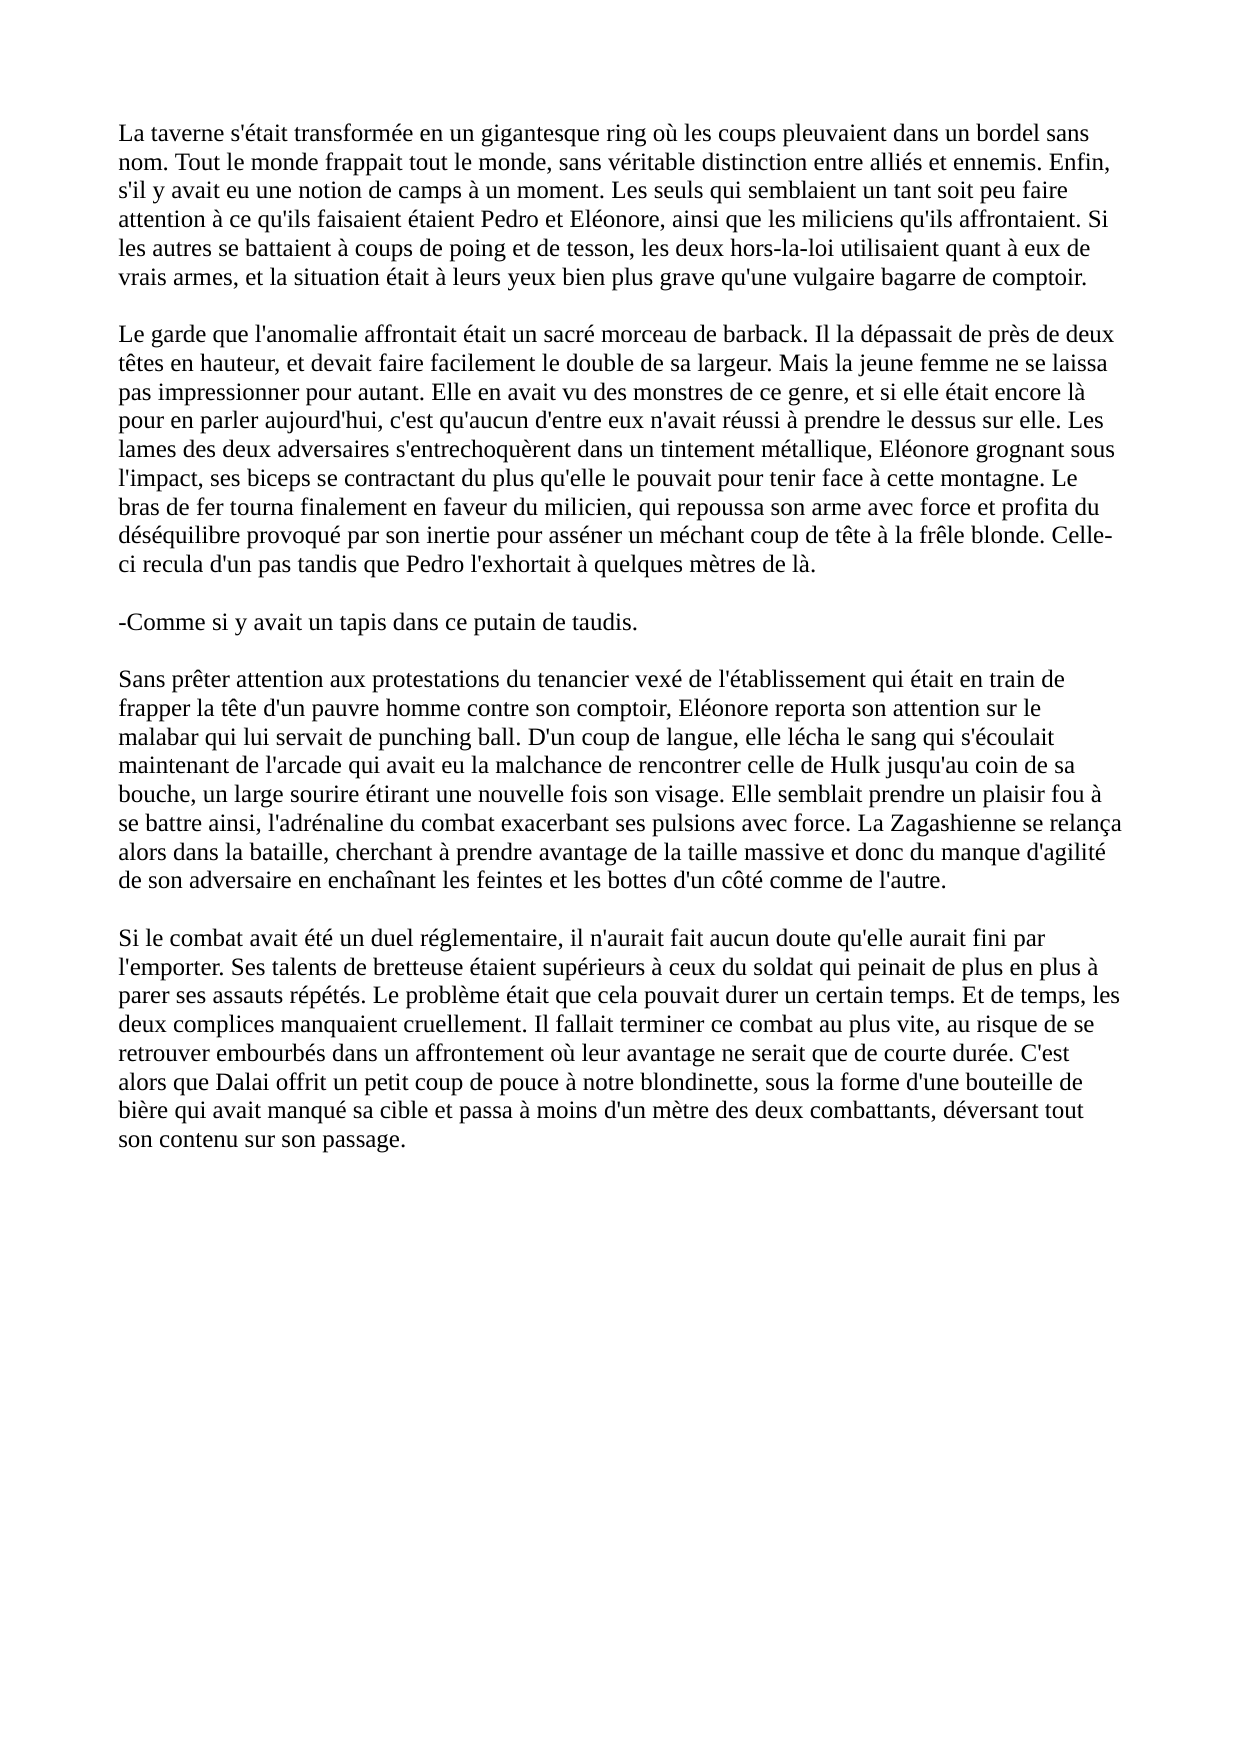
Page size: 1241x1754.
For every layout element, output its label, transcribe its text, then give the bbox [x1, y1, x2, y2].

text La taverne s'était transformée en un gigantesque ring où les coups pleuvaient dans un bordel sans nom. Tout le monde frappait tout le monde, sans véritable distinction entre alliés et ennemis. Enfin, s'il y avait eu une notion de camps à un moment. Les seuls qui semblaient un tant soit peu faire attention à ce qu'ils faisaient étaient Pedro et Eléonore, ainsi que les miliciens qu'ils affrontaient. Si les autres se battaient à coups de poing et de tesson, les deux hors-la-loi utilisaient quant à eux de vrais armes, et la situation était à leurs yeux bien plus grave qu'une vulgaire bagarre de comptoir. [118, 118, 1122, 291]
text Sans prêter attention aux protestations du tenancier vexé de l'établissement qui était en train de frapper la tête d'un pauvre homme contre son comptoir, Eléonore reporta son attention sur le malabar qui lui servait de punching ball. D'un coup de langue, elle lécha le sang qui s'écoulait maintenant de l'arcade qui avait eu la malchance de rencontrer celle de Hulk jusqu'au coin de sa bouche, un large sourire étirant une nouvelle fois son visage. Elle semblait prendre un plaisir fou à se battre ainsi, l'adrénaline du combat exacerbant ses pulsions avec force. La Zagashienne se relança alors dans la bataille, cherchant à prendre avantage de la taille massive et donc du manque d'agilité de son adversaire en enchaînant les feintes et les bottes d'un côté comme de l'autre. [118, 664, 1122, 894]
text -Comme si y avait un tapis dans ce putain de taudis. [118, 607, 1122, 636]
text Si le combat avait été un duel réglementaire, il n'aurait fait aucun doute qu'elle aurait fini par l'emporter. Ses talents de bretteuse étaient supérieurs à ceux du soldat qui peinait de plus en plus à parer ses assauts répétés. Le problème était que cela pouvait durer un certain temps. Et de temps, les deux complices manquaient cruellement. Il fallait terminer ce combat au plus vite, au risque de se retrouver embourbés dans un affrontement où leur avantage ne serait que de courte durée. C'est alors que Dalai offrit un petit coup de pouce à notre blondinette, sous la forme d'une bouteille de bière qui avait manqué sa cible et passa à moins d'un mètre des deux combattants, déversant tout son contenu sur son passage. [118, 923, 1122, 1153]
text Le garde que l'anomalie affrontait était un sacré morceau de barback. Il la dépassait de près de deux têtes en hauteur, et devait faire facilement le double de sa largeur. Mais la jeune femme ne se laissa pas impressionner pour autant. Elle en avait vu des monstres de ce genre, et si elle était encore là pour en parler aujourd'hui, c'est qu'aucun d'entre eux n'avait réussi à prendre le dessus sur elle. Les lames des deux adversaires s'entrechoquèrent dans un tintement métallique, Eléonore grognant sous l'impact, ses biceps se contractant du plus qu'elle le pouvait pour tenir face à cette montagne. Le bras de fer tourna finalement en faveur du milicien, qui repoussa son arme avec force et profita du déséquilibre provoqué par son inertie pour asséner un méchant coup de tête à la frêle blonde. Celle-ci recula d'un pas tandis que Pedro l'exhortait à quelques mètres de là. [118, 319, 1122, 578]
